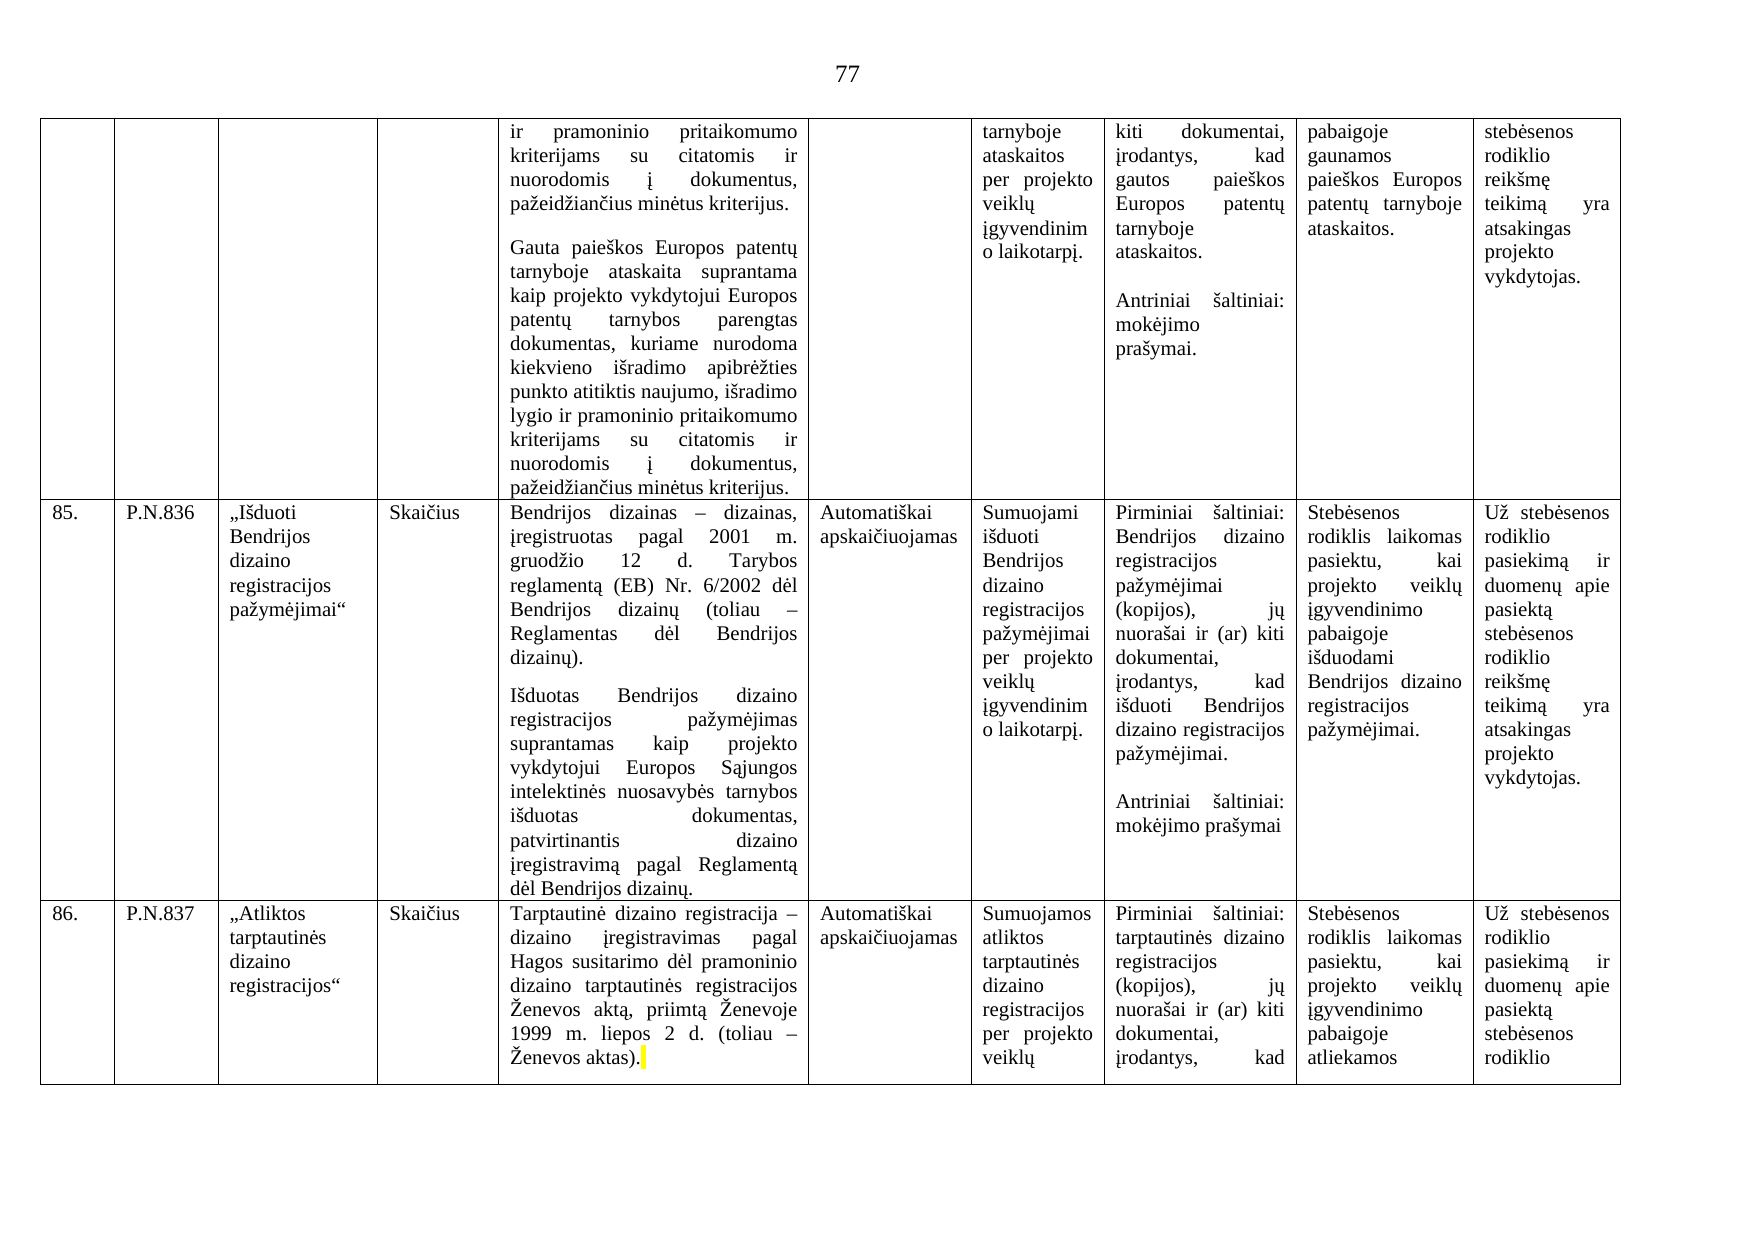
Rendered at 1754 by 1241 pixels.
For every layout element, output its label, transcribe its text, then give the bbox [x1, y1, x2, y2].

table_cell stebėsenos rodiklio reikšmę teikimą yra atsakingas projekto vykdytojas. [1474, 119, 1620, 499]
table_cell Tarptautinė dizaino registracija – dizaino įregistravimas pagal Hagos susitarimo dėl pramoninio dizaino tarptautinės registracijos Ženevos aktą, priimtą Ženevoje 1999 m. liepos 2 d. (toliau – Ženevos aktas). [499, 901, 808, 1083]
table_cell Pirminiai šaltiniai: tarptautinės dizaino registracijos (kopijos), jų nuorašai ir (ar) kiti dokumentai, įrodantys, kad [1105, 901, 1296, 1083]
table_cell ir pramoninio pritaikomumo kriterijams su citatomis ir nuorodomis į dokumentus, pažeidžiančius minėtus kriterijus. Gauta paieškos Europos patentų tarnyboje ataskaita suprantama kaip projekto vykdytojui Europos patentų tarnybos parengtas dokumentas, kuriame nurodoma kiekvieno išradimo apibrėžties punkto atitiktis naujumo, išradimo lygio ir pramoninio pritaikomumo kriterijams su citatomis ir nuorodomis į dokumentus, pažeidžiančius minėtus kriterijus. [499, 119, 808, 499]
table_cell tarnyboje ataskaitos per projekto veiklų įgyvendinimo laikotarpį. [972, 119, 1104, 499]
table_cell kiti dokumentai, įrodantys, kad gautos paieškos Europos patentų tarnyboje ataskaitos. Antriniai šaltiniai: mokėjimo prašymai. [1105, 119, 1296, 499]
table_cell Sumuojami išduoti Bendrijos dizaino registracijos pažymėjimai per projekto veiklų įgyvendinimo laikotarpį. [972, 500, 1104, 900]
table_cell Stebėsenos rodiklis laikomas pasiektu, kai projekto veiklų įgyvendinimo pabaigoje išduodami Bendrijos dizaino registracijos pažymėjimai. [1297, 500, 1473, 900]
table_cell Už stebėsenos rodiklio pasiekimą ir duomenų apie pasiektą stebėsenos rodiklio reikšmę teikimą yra atsakingas projekto vykdytojas. [1474, 500, 1620, 900]
table_cell Skaičius [378, 500, 498, 900]
table_cell Automatiškai apskaičiuojamas [809, 500, 971, 900]
table_cell 85. [41, 500, 114, 900]
table_cell [378, 119, 498, 499]
table_cell [809, 119, 971, 499]
table_cell [219, 119, 377, 499]
table_cell Skaičius [378, 901, 498, 1083]
table_cell „Atliktos tarptautinės dizaino registracijos“ [219, 901, 377, 1083]
table_cell Automatiškai apskaičiuojamas [809, 901, 971, 1083]
table_cell [115, 119, 218, 499]
table_cell Pirminiai šaltiniai: Bendrijos dizaino registracijos pažymėjimai (kopijos), jų nuorašai ir (ar) kiti dokumentai, įrodantys, kad išduoti Bendrijos dizaino registracijos pažymėjimai. Antriniai šaltiniai: mokėjimo prašymai [1105, 500, 1296, 900]
table_cell Bendrijos dizainas – dizainas, įregistruotas pagal 2001 m. gruodžio 12 d. Tarybos reglamentą (EB) Nr. 6/2002 dėl Bendrijos dizainų (toliau – Reglamentas dėl Bendrijos dizainų). Išduotas Bendrijos dizaino registracijos pažymėjimas suprantamas kaip projekto vykdytojui Europos Sąjungos intelektinės nuosavybės tarnybos išduotas dokumentas, patvirtinantis dizaino įregistravimą pagal Reglamentą dėl Bendrijos dizainų. [499, 500, 808, 900]
table_cell „Išduoti Bendrijos dizaino registracijos pažymėjimai“ [219, 500, 377, 900]
table_cell P.N.836 [115, 500, 218, 900]
table_cell 86. [41, 901, 114, 1083]
table_cell Už stebėsenos rodiklio pasiekimą ir duomenų apie pasiektą stebėsenos rodiklio [1474, 901, 1620, 1083]
table_cell pabaigoje gaunamos paieškos Europos patentų tarnyboje ataskaitos. [1297, 119, 1473, 499]
table_cell Stebėsenos rodiklis laikomas pasiektu, kai projekto veiklų įgyvendinimo pabaigoje atliekamos [1297, 901, 1473, 1083]
table_cell [41, 119, 114, 499]
table_cell P.N.837 [115, 901, 218, 1083]
table_cell Sumuojamos atliktos tarptautinės dizaino registracijos per projekto veiklų [972, 901, 1104, 1083]
